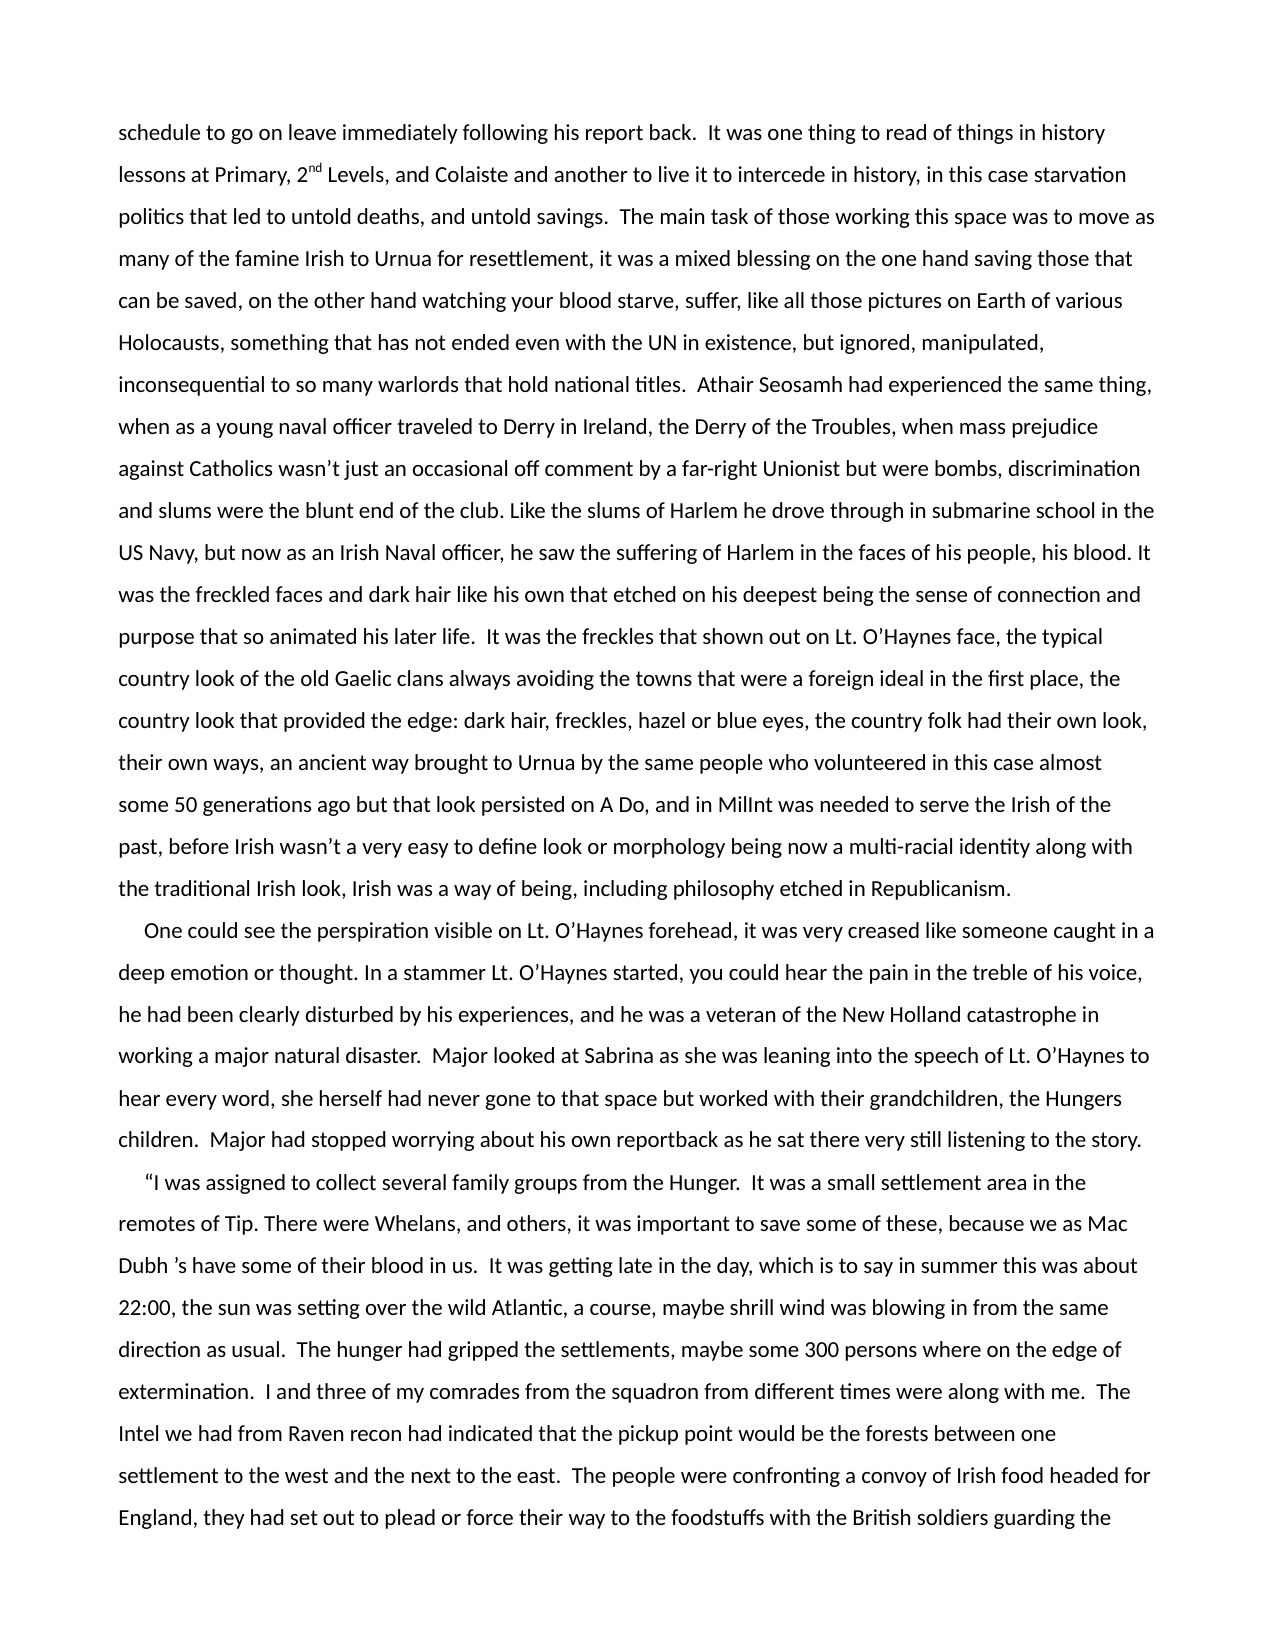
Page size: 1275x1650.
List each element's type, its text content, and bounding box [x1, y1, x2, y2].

text One could see the perspiration visible on Lt. O’Haynes forehead, it was very creased like someone caught in a deep emotion or thought. In a stammer Lt. O’Haynes started, you could hear the pain in the treble of his voice, he had been clearly disturbed by his experiences, and he was a veteran of the New Holland catastrophe in working a major natural disaster. Major looked at Sabrina as she was leaning into the speech of Lt. O’Haynes to hear every word, she herself had never gone to that space but worked with their grandchildren, the Hungers children. Major had stopped worrying about his own reportback as he sat there very still listening to the story. [118, 916, 1157, 1154]
text schedule to go on leave immediately following his report back. It was one thing to read of things in history lessons at Primary, 2nd Levels, and Colaiste and another to live it to intercede in history, in this case starvation politics that led to untold deaths, and untold savings. The main task of those working this space was to move as many of the famine Irish to Urnua for resettlement, it was a mixed blessing on the one hand saving those that can be saved, on the other hand watching your blood starve, suffer, like all those pictures on Earth of various Holocausts, something that has not ended even with the UN in existence, but ignored, manipulated, inconsequential to so many warlords that hold national titles. Athair Seosamh had experienced the same thing, when as a young naval officer traveled to Derry in Ireland, the Derry of the Troubles, when mass prejudice against Catholics wasn’t just an occasional off comment by a far-right Unionist but were bombs, discrimination and slums were the blunt end of the club. Like the slums of Harlem he drove through in submarine school in the US Navy, but now as an Irish Naval officer, he saw the suffering of Harlem in the faces of his people, his blood. It was the freckled faces and dark hair like his own that etched on his deepest being the sense of connection and purpose that so animated his later life. It was the freckles that shown out on Lt. O’Haynes face, the typical country look of the old Gaelic clans always avoiding the towns that were a foreign ideal in the first place, the country look that provided the edge: dark hair, freckles, hazel or blue eyes, the country folk had their own look, their own ways, an ancient way brought to Urnua by the same people who volunteered in this case almost some 50 generations ago but that look persisted on A Do, and in MilInt was needed to serve the Irish of the past, before Irish wasn’t a very easy to define look or morphology being now a multi-racial identity along with the traditional Irish look, Irish was a way of being, including philosophy etched in Republicanism. [118, 118, 1157, 902]
text “I was assigned to collect several family groups from the Hunger. It was a small settlement area in the remotes of Tip. There were Whelans, and others, it was important to save some of these, because we as Mac Dubh ’s have some of their blood in us. It was getting late in the day, which is to say in summer this was about 22:00, the sun was setting over the wild Atlantic, a course, maybe shrill wind was blowing in from the same direction as usual. The hunger had gripped the settlements, maybe some 300 persons where on the edge of extermination. I and three of my comrades from the squadron from different times were along with me. The Intel we had from Raven recon had indicated that the pickup point would be the forests between one settlement to the west and the next to the east. The people were confronting a convoy of Irish food headed for England, they had set out to plead or force their way to the foodstuffs with the British soldiers guarding the [118, 1168, 1157, 1531]
